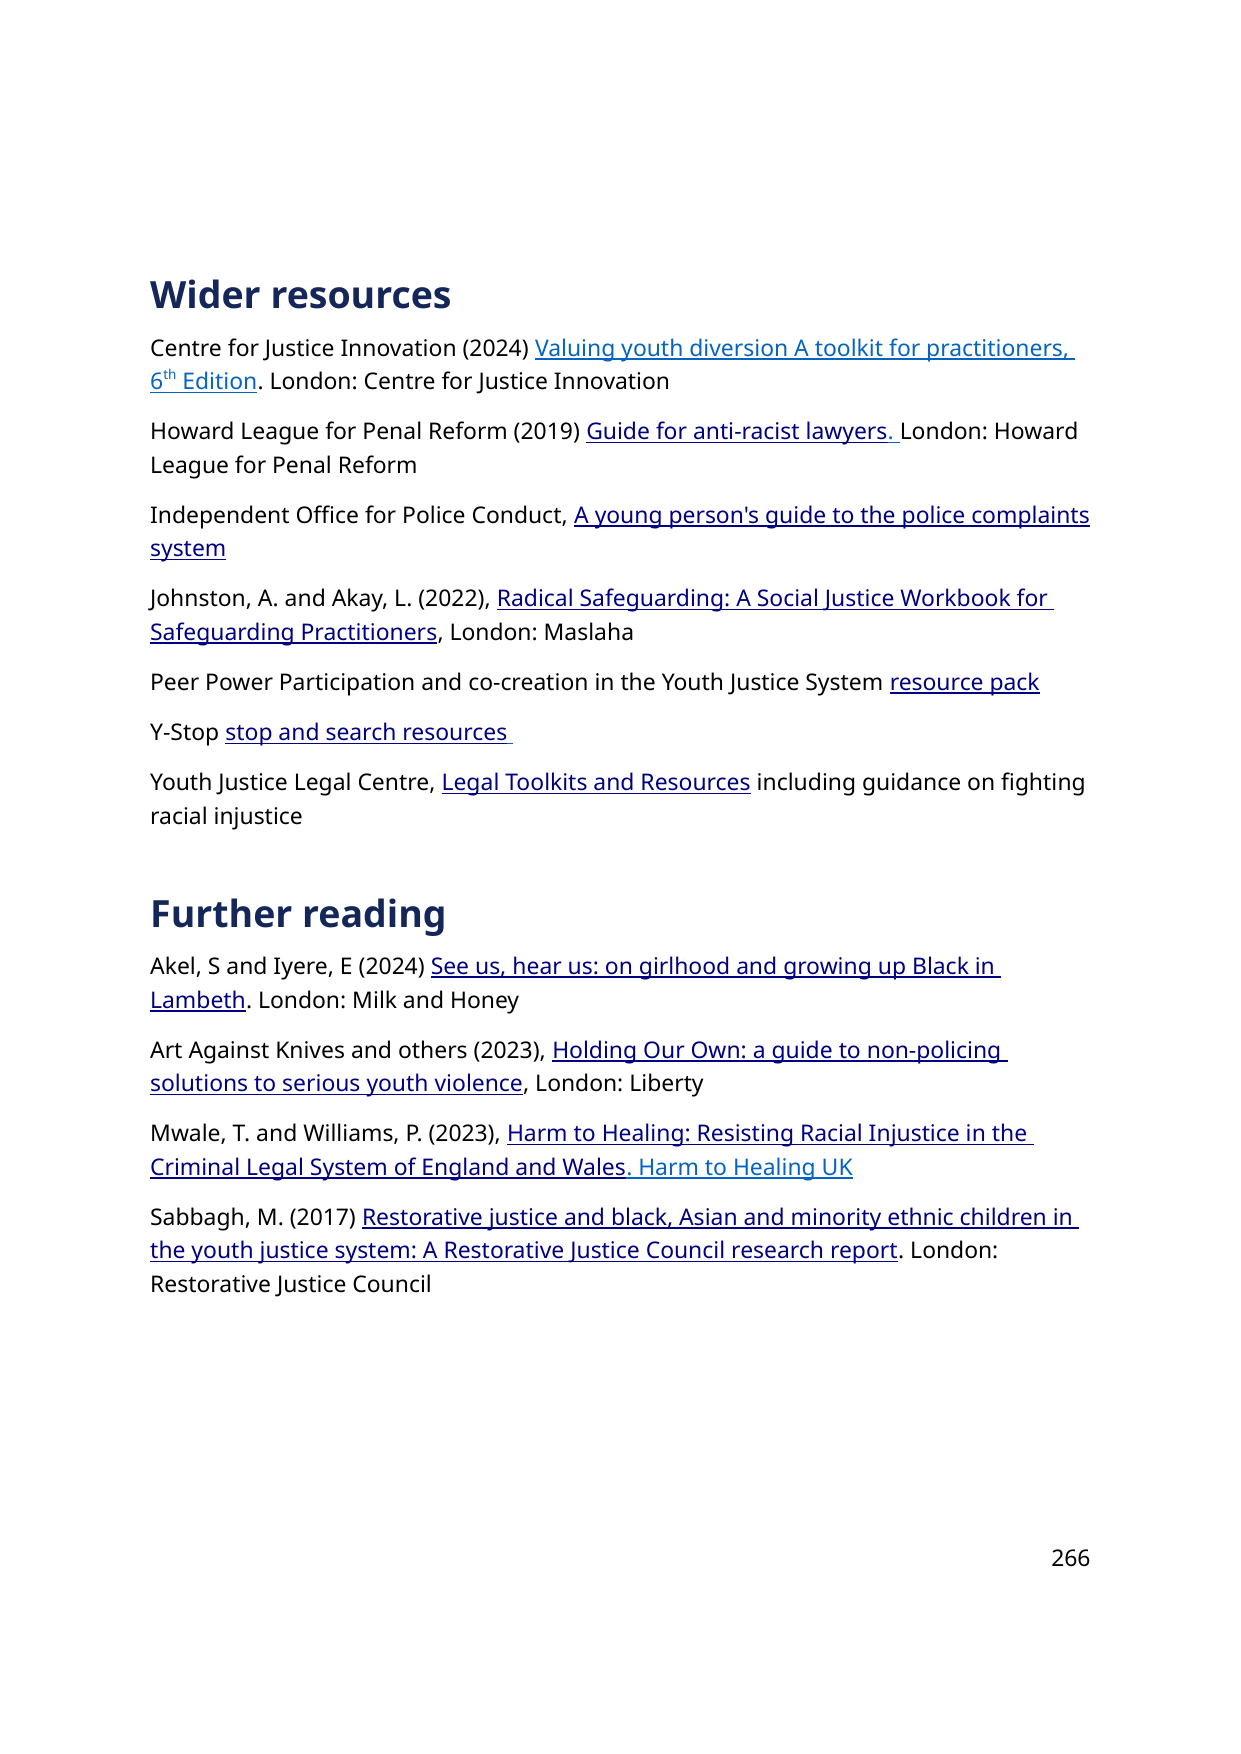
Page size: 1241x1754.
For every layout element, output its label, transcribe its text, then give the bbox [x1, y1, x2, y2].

subtitle Wider resources [150, 269, 1090, 320]
text Peer Power Participation and co-creation in the Youth Justice System resource pack [150, 666, 1090, 697]
text Johnston, A. and Akay, L. (2022), Radical Safeguarding: A Social Justice Workbook for Safeguarding Practitioners, London: Maslaha [150, 582, 1090, 647]
text Howard League for Penal Reform (2019) Guide for anti-racist lawyers. London: Howard League for Penal Reform [150, 415, 1090, 480]
text Centre for Justice Innovation (2024) Valuing youth diversion A toolkit for practitioners, 6th Edition. London: Centre for Justice Innovation [150, 332, 1090, 396]
subtitle Further reading [150, 887, 1090, 938]
text Art Against Knives and others (2023), Holding Our Own: a guide to non-policing solutions to serious youth violence, London: Liberty [150, 1034, 1090, 1098]
text Akel, S and Iyere, E (2024) See us, hear us: on girlhood and growing up Black in Lambeth. London: Milk and Honey [150, 950, 1090, 1015]
text Mwale, T. and Williams, P. (2023), Harm to Healing: Resisting Racial Injustice in the Criminal Legal System of England and Wales. Harm to Healing UK [150, 1117, 1090, 1182]
text Youth Justice Legal Centre, Legal Toolkits and Resources including guidance on fighting racial injustice [150, 766, 1090, 831]
text Independent Office for Police Conduct, A young person's guide to the police complaints system [150, 499, 1090, 563]
text Y-Stop stop and search resources [150, 716, 1090, 747]
text Sabbagh, M. (2017) Restorative justice and black, Asian and minority ethnic children in the youth justice system: A Restorative Justice Council research report. London: Restorative Justice Council [150, 1201, 1090, 1299]
